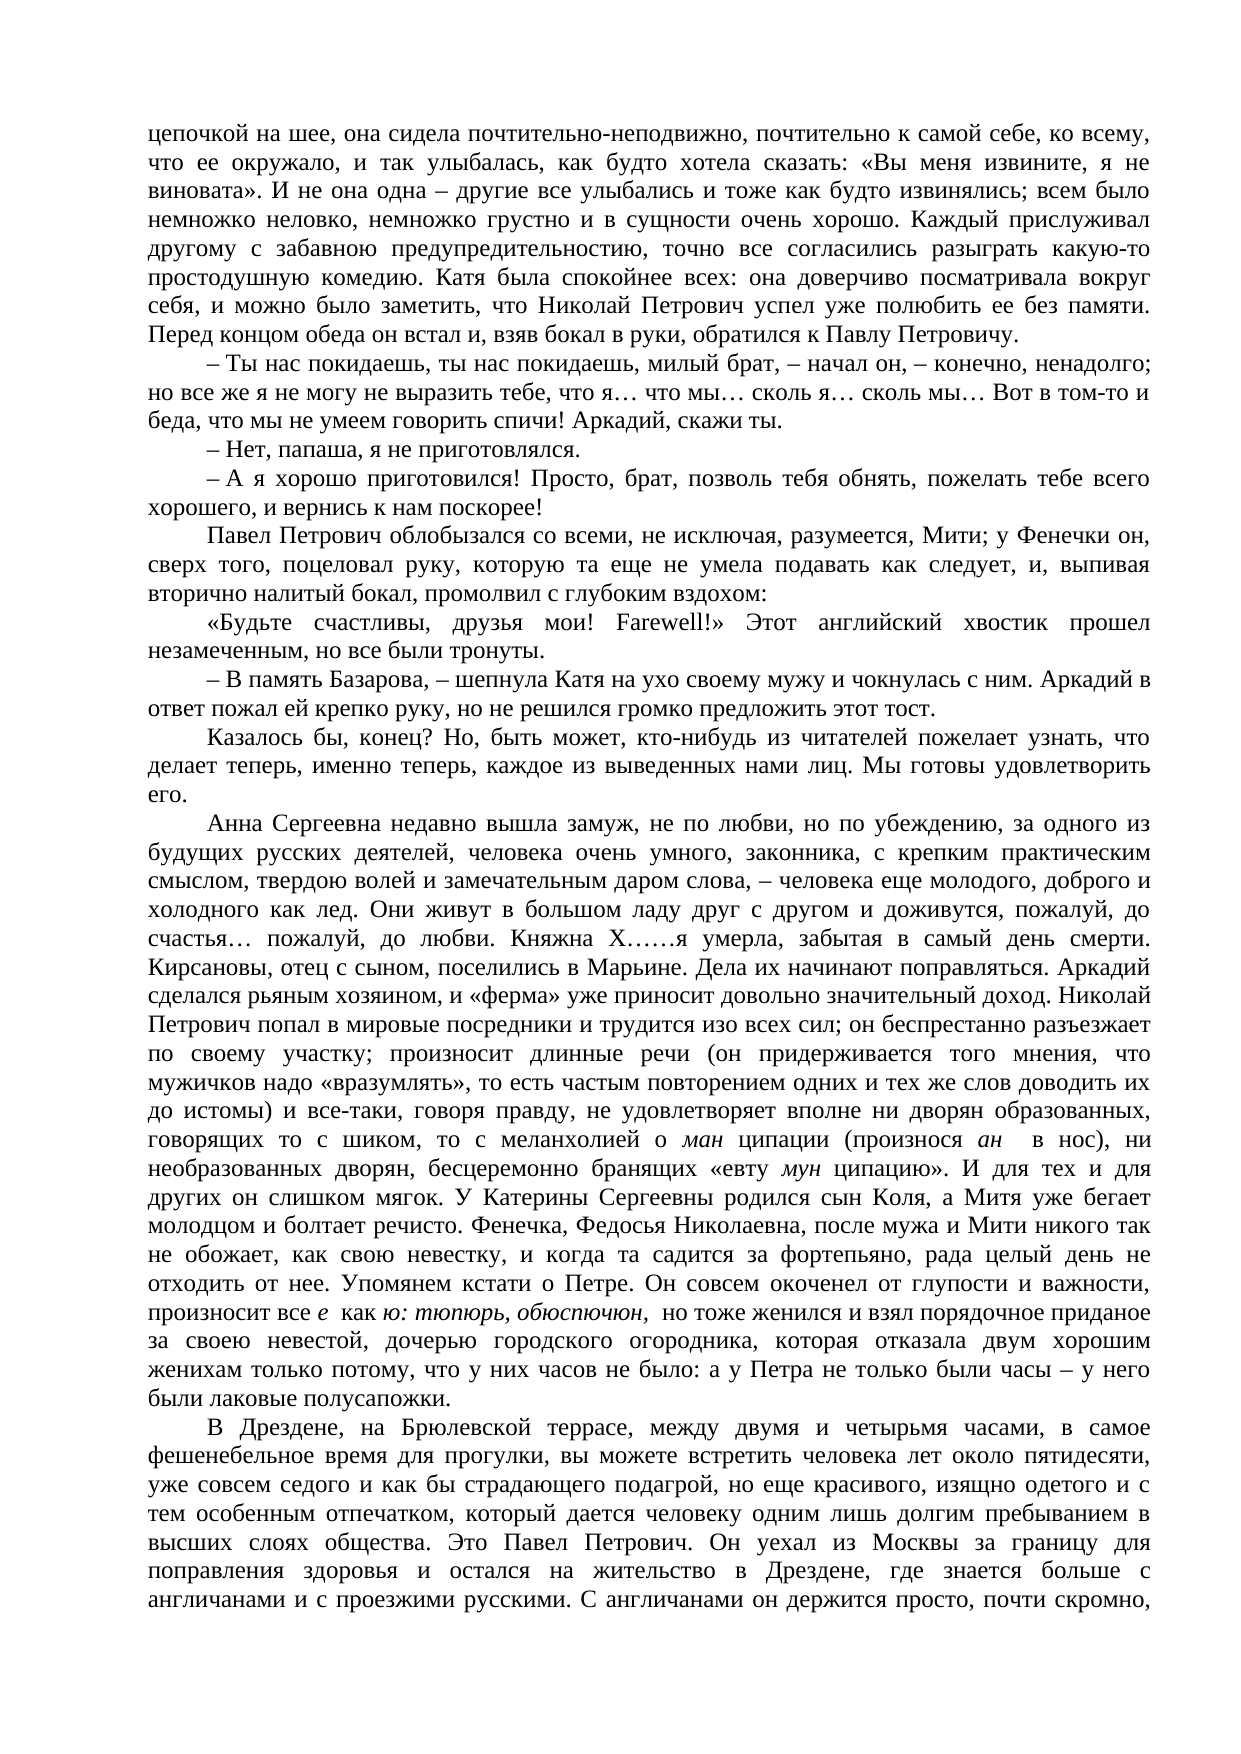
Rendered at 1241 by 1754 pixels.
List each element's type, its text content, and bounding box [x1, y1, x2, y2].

text Павел Петрович облобызался со всеми, не исключая, разумеется, Мити; у Фенечки он, сверх того, поцеловал руку, которую та еще не умела подавать как следует, и, выпивая вторично налитый бокал, промолвил с глубоким вздохом: [148, 521, 1152, 607]
text – Нет, папаша, я не приготовлялся. [148, 434, 1152, 463]
text Казалось бы, конец? Но, быть может, кто-нибудь из читателей пожелает узнать, что делает теперь, именно теперь, каждое из выведенных нами лиц. Мы готовы удовлетворить его. [148, 722, 1152, 808]
text – В память Базарова, – шепнула Катя на ухо своему мужу и чокнулась с ним. Аркадий в ответ пожал ей крепко руку, но не решился громко предложить этот тост. [148, 664, 1152, 722]
text В Дрездене, на Брюлевской террасе, между двумя и четырьмя часами, в самое фешенебельное время для прогулки, вы можете встретить человека лет около пятидесяти, уже совсем седого и как бы страдающего подагрой, но еще красивого, изящно одетого и с тем особенным отпечатком, который дается человеку одним лишь долгим пребыванием в высших слоях общества. Это Павел Петрович. Он уехал из Москвы за границу для поправления здоровья и остался на жительство в Дрездене, где знается больше с англичанами и с проезжими русскими. С англичанами он держится просто, почти скромно, [148, 1412, 1152, 1613]
text цепочкой на шее, она сидела почтительно-неподвижно, почтительно к самой себе, ко всему, что ее окружало, и так улыбалась, как будто хотела сказать: «Вы меня извините, я не виновата». И не она одна – другие все улыбались и тоже как будто извинялись; всем было немножко неловко, немножко грустно и в сущности очень хорошо. Каждый прислуживал другому с забавною предупредительностию, точно все согласились разыграть какую-то простодушную комедию. Катя была спокойнее всех: она доверчиво посматривала вокруг себя, и можно было заметить, что Николай Петрович успел уже полюбить ее без памяти. Перед концом обеда он встал и, взяв бокал в руки, обратился к Павлу Петровичу. [148, 118, 1152, 348]
text «Будьте счастливы, друзья мои! Farewell!» Этот английский хвостик прошел незамеченным, но все были тронуты. [148, 607, 1152, 664]
text Анна Сергеевна недавно вышла замуж, не по любви, но по убеждению, за одного из будущих русских деятелей, человека очень умного, законника, с крепким практическим смыслом, твердою волей и замечательным даром слова, – человека еще молодого, доброго и холодного как лед. Они живут в большом ладу друг с другом и доживутся, пожалуй, до счастья… пожалуй, до любви. Княжна X……я умерла, забытая в самый день смерти. Кирсановы, отец с сыном, поселились в Марьине. Дела их начинают поправляться. Аркадий сделался рьяным хозяином, и «ферма» уже приносит довольно значительный доход. Николай Петрович попал в мировые посредники и трудится изо всех сил; он беспрестанно разъезжает по своему участку; произносит длинные речи (он придерживается того мнения, что мужичков надо «вразумлять», то есть частым повторением одних и тех же слов доводить их до истомы) и все-таки, говоря правду, не удовлетворяет вполне ни дворян образованных, говорящих то с шиком, то с меланхолией о ман ципации (произнося ан в нос), ни необразованных дворян, бесцеремонно бранящих «евту мун ципацию». И для тех и для других он слишком мягок. У Катерины Сергеевны родился сын Коля, а Митя уже бегает молодцом и болтает речисто. Фенечка, Федосья Николаевна, после мужа и Мити никого так не обожает, как свою невестку, и когда та садится за фортепьяно, рада целый день не отходить от нее. Упомянем кстати о Петре. Он совсем окоченел от глупости и важности, произносит все е как ю: тюпюрь, обюспючюн, но тоже женился и взял порядочное приданое за своею невестой, дочерью городского огородника, которая отказала двум хорошим женихам только потому, что у них часов не было: а у Петра не только были часы – у него были лаковые полусапожки. [148, 808, 1152, 1412]
text – А я хорошо приготовился! Просто, брат, позволь тебя обнять, пожелать тебе всего хорошего, и вернись к нам поскорее! [148, 463, 1152, 521]
text – Ты нас покидаешь, ты нас покидаешь, милый брат, – начал он, – конечно, ненадолго; но все же я не могу не выразить тебе, что я… что мы… сколь я… сколь мы… Вот в том-то и беда, что мы не умеем говорить спичи! Аркадий, скажи ты. [148, 348, 1152, 434]
